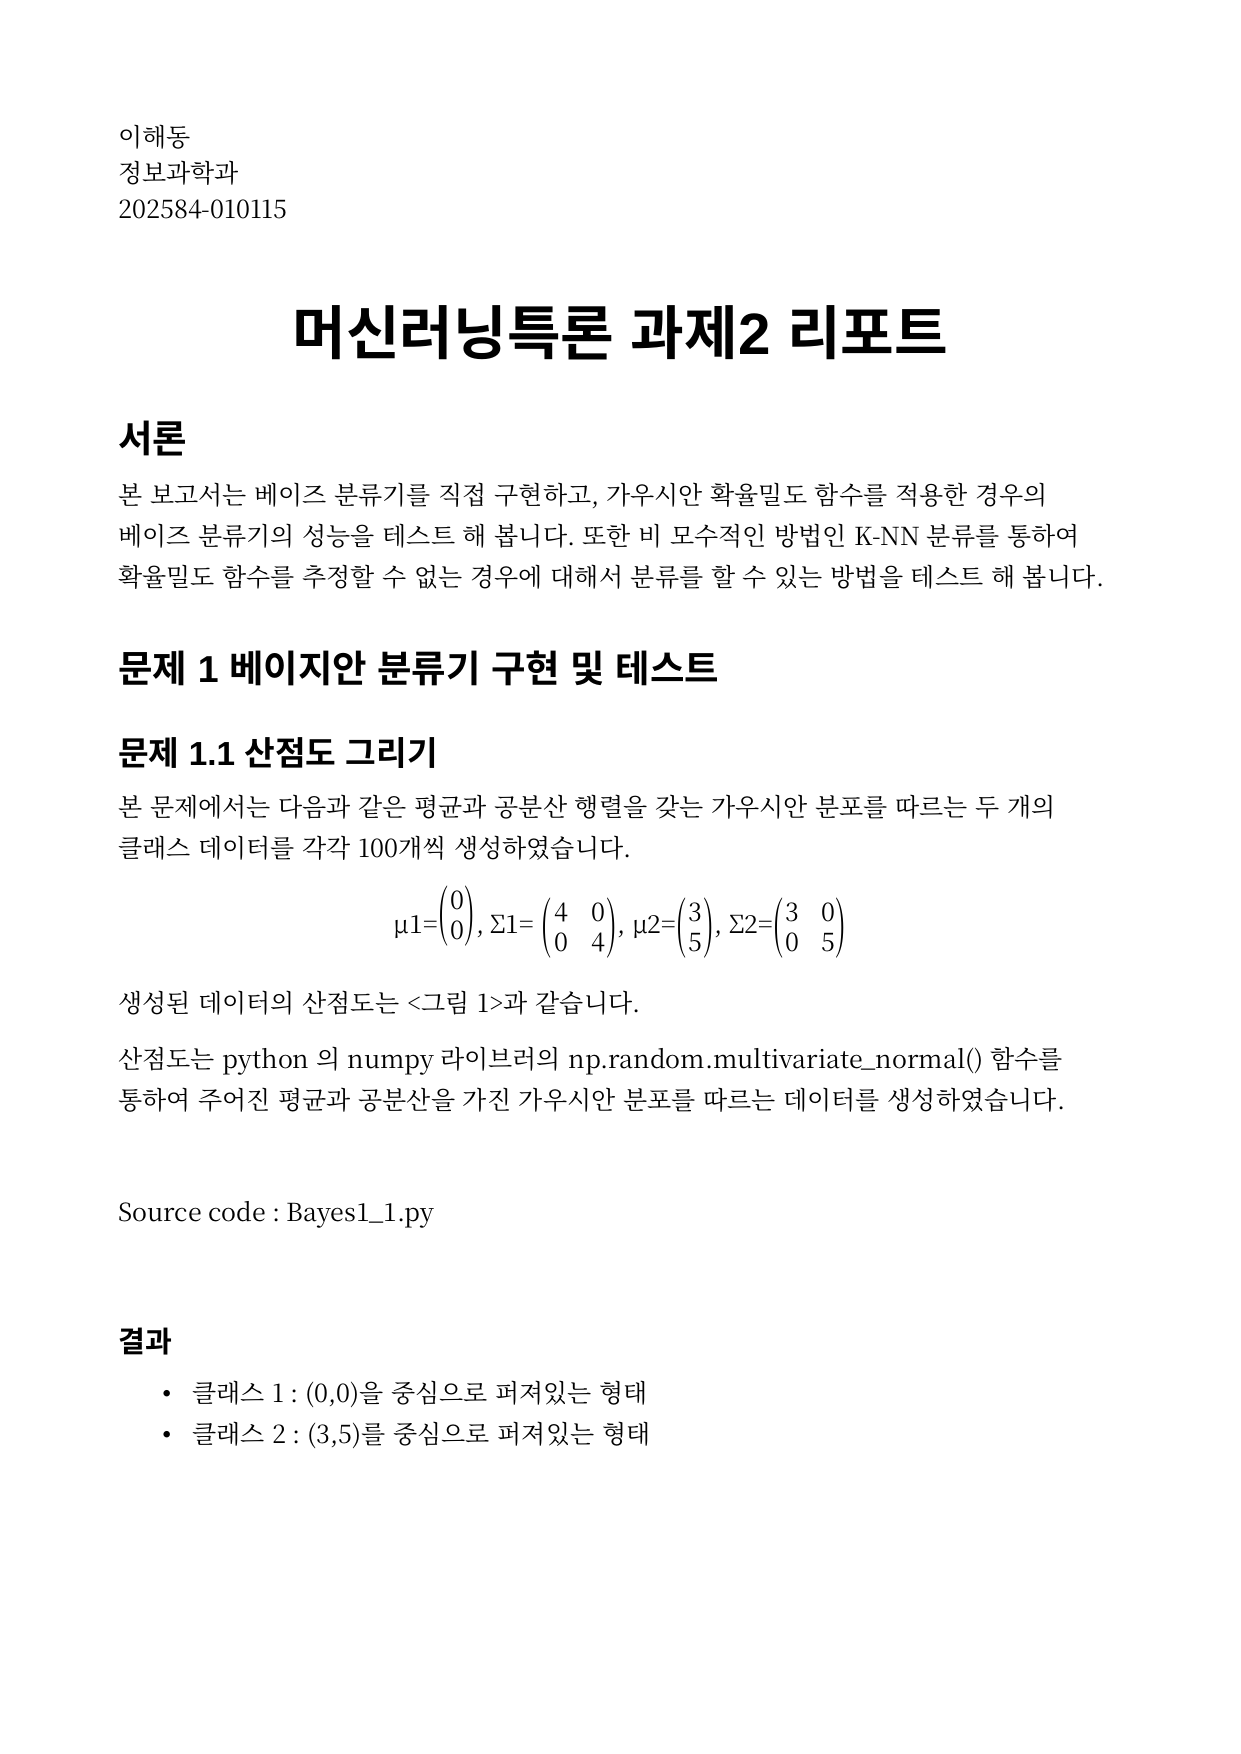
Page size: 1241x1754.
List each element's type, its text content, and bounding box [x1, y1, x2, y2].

subtitle 서론 [118, 409, 1122, 463]
text 생성된 데이터의 산점도는 <그림 1>과 같습니다. [118, 983, 1122, 1019]
text 본 문제에서는 다음과 같은 평균과 공분산 행렬을 갖는 가우시안 분포를 따르는 두 개의 클래스 데이터를 각각 100개씩 생성하였습니다. [118, 787, 1122, 864]
text 202584-010115 [118, 190, 1122, 226]
list 클래스 2 : (3,5)를 중심으로 퍼져있는 형태 [162, 1414, 1122, 1451]
text 산점도는 python 의 numpy 라이브러의 np.random.multivariate_normal() 함수를 통하여 주어진 평균과 공분산을 가진 가우시안 분포를 따르는 데이터를 생성하였습니다. [118, 1039, 1122, 1117]
text μ1​=, Σ1​= , μ2​=, Σ2​= [118, 884, 1122, 959]
text 정보과학과 [118, 154, 1122, 190]
list 클래스 1 : (0,0)을 중심으로 퍼져있는 형태 [162, 1373, 1122, 1409]
title 머신러닝특론 과제2 리포트 [118, 287, 1122, 371]
subtitle 문제 1.1 산점도 그리기 [118, 727, 1122, 775]
text Source code : Bayes1_1.py [118, 1192, 1122, 1228]
text 이해동 [118, 118, 1122, 154]
subtitle 결과 [118, 1318, 1122, 1361]
subtitle 문제 1 베이지안 분류기 구현 및 테스트 [118, 639, 1122, 693]
text 본 보고서는 베이즈 분류기를 직접 구현하고, 가우시안 확율밀도 함수를 적용한 경우의 베이즈 분류기의 성능을 테스트 해 봅니다. 또한 비 모수적인 방법인 K-NN 분류를 통하여 확율밀도 함수를 추정할 수 없는 경우에 대해서 분류를 할 수 있는 방법을 테스트 해 봅니다. [118, 476, 1122, 594]
